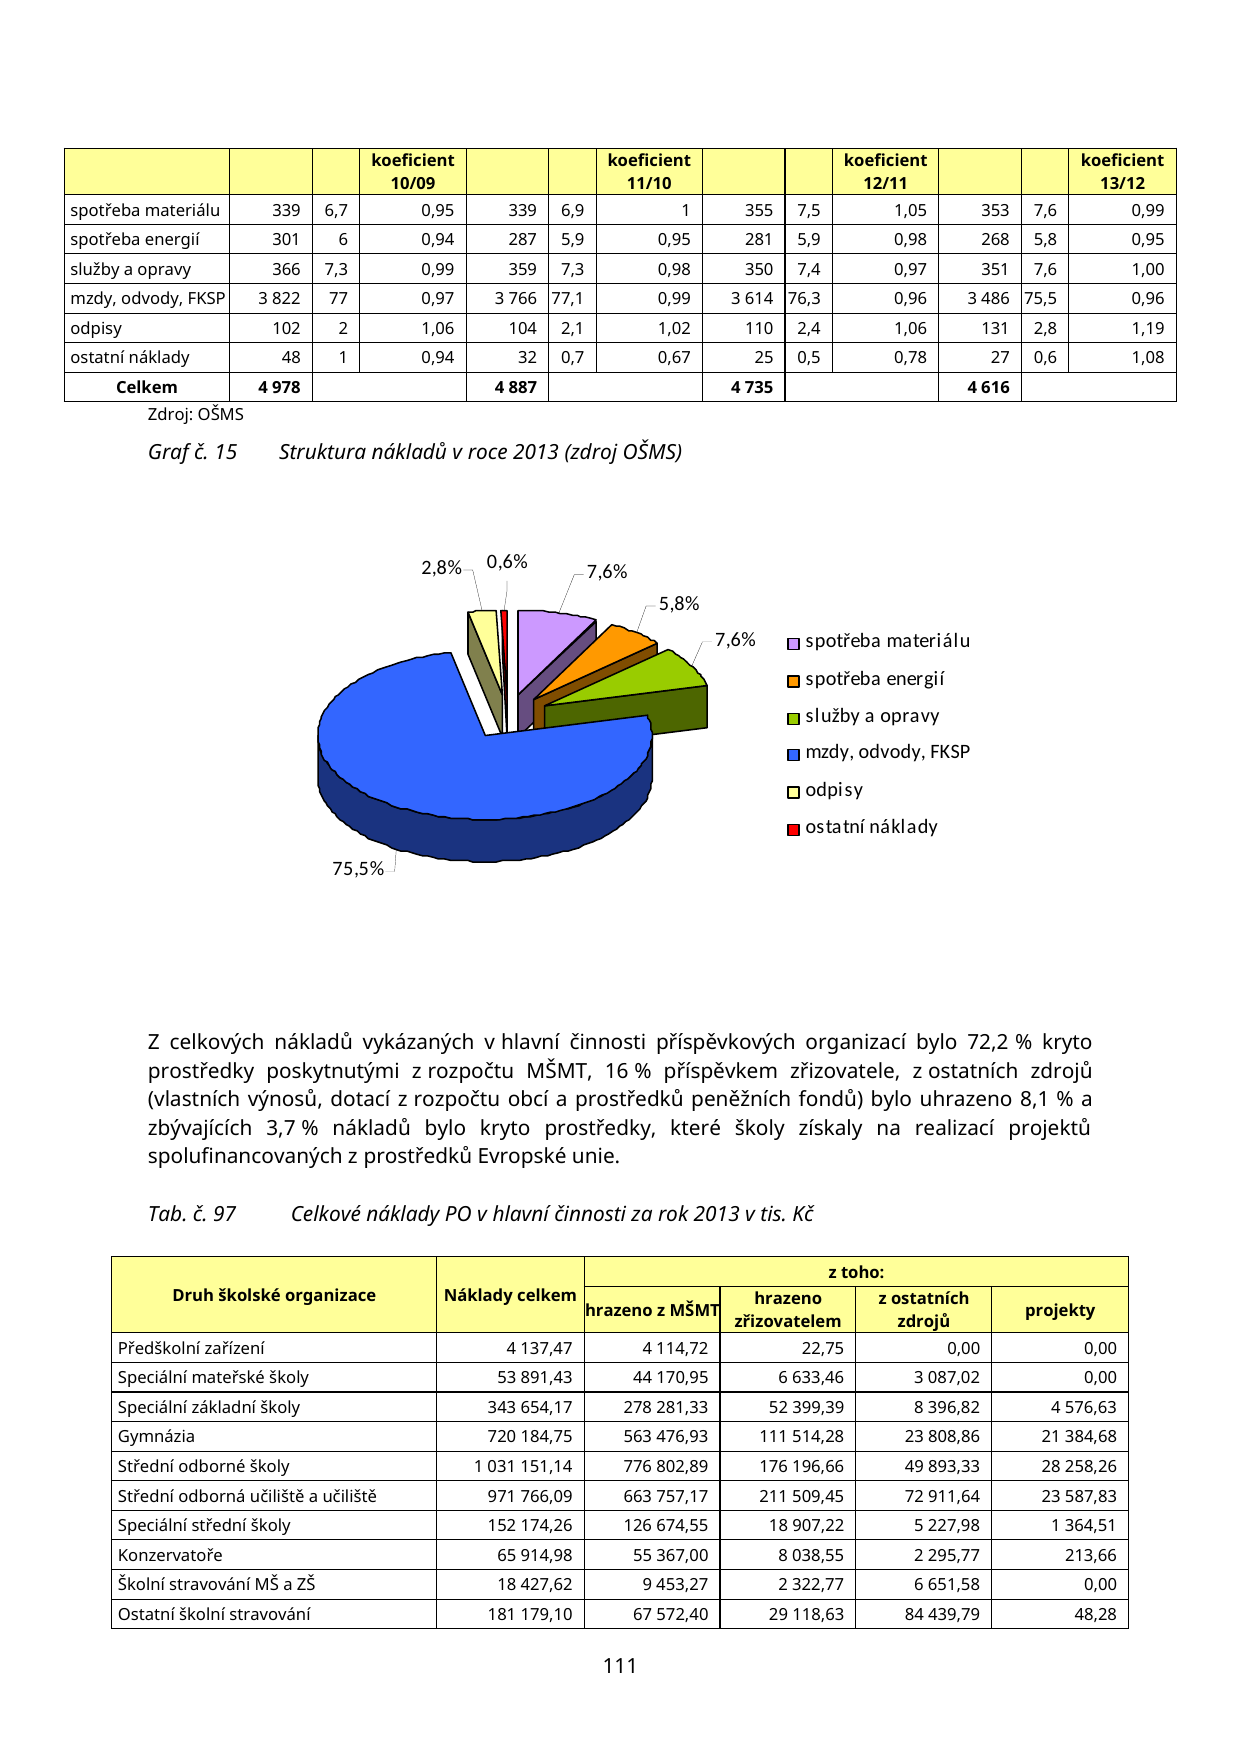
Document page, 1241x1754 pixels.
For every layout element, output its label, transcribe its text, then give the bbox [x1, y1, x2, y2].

table_cell [786, 373, 938, 401]
table_cell 2,1 [549, 314, 596, 342]
table_cell 152 174,26 [437, 1511, 584, 1539]
table_cell 23 587,83 [992, 1481, 1128, 1510]
table_cell 0,7 [549, 343, 596, 372]
table_cell Střední odborná učiliště a učiliště [112, 1481, 436, 1510]
table_cell 4 887 [467, 373, 548, 401]
table_cell Školní stravování MŠ a ZŠ [112, 1570, 436, 1598]
table_cell koeficient 10/09 [360, 149, 466, 194]
table_cell koeficient 12/11 [833, 149, 938, 194]
table_cell 3 766 [467, 284, 548, 312]
table_header Náklady celkem [437, 1257, 584, 1332]
table_cell 2 [313, 314, 359, 342]
table_cell 2 322,77 [721, 1570, 855, 1598]
table_cell Speciální základní školy [112, 1393, 436, 1421]
table_cell 0,00 [856, 1333, 991, 1362]
table_cell 32 [467, 343, 548, 372]
table_cell 18 907,22 [721, 1511, 855, 1539]
table_cell z ostatních zdrojů [856, 1287, 991, 1332]
table_cell 55 367,00 [585, 1540, 719, 1569]
table_header [65, 149, 229, 194]
table_cell 1 [597, 195, 702, 224]
table_cell 44 170,95 [585, 1363, 719, 1391]
table_cell 28 258,26 [992, 1452, 1128, 1480]
table_cell 23 808,86 [856, 1422, 991, 1451]
table_cell 213,66 [992, 1540, 1128, 1569]
table_cell 21 384,68 [992, 1422, 1128, 1451]
table_cell 1,06 [833, 314, 938, 342]
table_cell 0,96 [1069, 284, 1176, 312]
table_cell 126 674,55 [585, 1511, 719, 1539]
table_cell 7,3 [549, 254, 596, 283]
table_cell 339 [230, 195, 312, 224]
table_cell 110 [703, 314, 784, 342]
table_cell 0,95 [360, 195, 466, 224]
table_cell 52 399,39 [721, 1393, 855, 1421]
table_cell 351 [939, 254, 1021, 283]
table_cell 131 [939, 314, 1021, 342]
table_cell 0,78 [833, 343, 938, 372]
table_cell 350 [703, 254, 784, 283]
text Z celkových nákladů vykázaných v hlavní činnosti příspěvkových organizací bylo 72,2 % kryto prostředky poskytnutými z rozpočtu MŠMT, 16 % příspěvkem zřizovatele, z ostatních zdrojů (vlastních výnosů, dotací z rozpočtu obcí a prostředků peněžních fondů) bylo uhrazeno 8,1 % a zbývajících 3,7 % nákladů bylo kryto prostředky, které školy získaly na realizací projektů spolufinancovaných z prostředků Evropské unie. [148, 1027, 1092, 1169]
table_cell 0,98 [597, 254, 702, 283]
table_cell Gymnázia [112, 1422, 436, 1451]
table_cell spotřeba energií [65, 225, 229, 253]
table_cell 48 [230, 343, 312, 372]
table_cell 4 978 [230, 373, 312, 401]
table_cell 1 [313, 343, 359, 372]
table_cell 301 [230, 225, 312, 253]
table_cell 7,3 [313, 254, 359, 283]
table_cell služby a opravy [65, 254, 229, 283]
table_cell 29 118,63 [721, 1600, 855, 1628]
table_cell 4 576,63 [992, 1393, 1128, 1421]
table_cell 971 766,09 [437, 1481, 584, 1510]
table_cell 77 [313, 284, 359, 312]
table_cell [230, 149, 312, 194]
table_cell 5,9 [786, 225, 832, 253]
table_cell 4 137,47 [437, 1333, 584, 1362]
table_cell projekty [992, 1287, 1128, 1332]
table_cell 84 439,79 [856, 1600, 991, 1628]
table_cell 111 514,28 [721, 1422, 855, 1451]
table_cell 1,05 [833, 195, 938, 224]
table_cell 353 [939, 195, 1021, 224]
list Struktura nákladů v roce 2013 (zdroj OŠMS) [148, 437, 1092, 466]
table_cell [786, 149, 832, 194]
table_cell 3 614 [703, 284, 784, 312]
table_cell [549, 373, 702, 401]
table_cell Konzervatoře [112, 1540, 436, 1569]
table_cell ostatní náklady [65, 343, 229, 372]
table_cell 720 184,75 [437, 1422, 584, 1451]
table_cell 268 [939, 225, 1021, 253]
table_cell 67 572,40 [585, 1600, 719, 1628]
table_cell 75,5 [1022, 284, 1068, 312]
table_cell [549, 149, 596, 194]
table_cell 76,3 [786, 284, 832, 312]
table_cell Speciální mateřské školy [112, 1363, 436, 1391]
table_cell 0,95 [1069, 225, 1176, 253]
table_cell 27 [939, 343, 1021, 372]
table_cell 2,4 [786, 314, 832, 342]
table_cell 8 396,82 [856, 1393, 991, 1421]
table_cell 4 735 [703, 373, 784, 401]
table_cell [703, 149, 784, 194]
table_cell 9 453,27 [585, 1570, 719, 1598]
table_cell 0,94 [360, 343, 466, 372]
table_cell 25 [703, 343, 784, 372]
table_cell Předškolní zařízení [112, 1333, 436, 1362]
table_cell 0,96 [833, 284, 938, 312]
table_cell 18 427,62 [437, 1570, 584, 1598]
table_cell 776 802,89 [585, 1452, 719, 1480]
table_cell 1,02 [597, 314, 702, 342]
table_cell 65 914,98 [437, 1540, 584, 1569]
table_cell 0,95 [597, 225, 702, 253]
table_cell 0,98 [833, 225, 938, 253]
table_cell 8 038,55 [721, 1540, 855, 1569]
table_cell [1022, 149, 1068, 194]
table_cell 0,6 [1022, 343, 1068, 372]
table_cell 53 891,43 [437, 1363, 584, 1391]
table_cell 181 179,10 [437, 1600, 584, 1628]
table_cell 1 364,51 [992, 1511, 1128, 1539]
table_cell 7,5 [786, 195, 832, 224]
table_cell 359 [467, 254, 548, 283]
table_cell 0,00 [992, 1363, 1128, 1391]
table_cell 281 [703, 225, 784, 253]
table_cell 211 509,45 [721, 1481, 855, 1510]
text Zdroj: OŠMS [148, 402, 1092, 425]
table_cell 0,67 [597, 343, 702, 372]
table_cell 7,6 [1022, 254, 1068, 283]
table_cell 343 654,17 [437, 1393, 584, 1421]
table_cell 4 114,72 [585, 1333, 719, 1362]
table_cell 7,6 [1022, 195, 1068, 224]
table_cell 1,00 [1069, 254, 1176, 283]
table_cell 3 087,02 [856, 1363, 991, 1391]
table_cell 366 [230, 254, 312, 283]
table_cell 3 822 [230, 284, 312, 312]
table_cell 1 031 151,14 [437, 1452, 584, 1480]
table_cell [939, 149, 1021, 194]
table_cell 6 [313, 225, 359, 253]
table_cell 72 911,64 [856, 1481, 991, 1510]
table_cell 3 486 [939, 284, 1021, 312]
table_cell 49 893,33 [856, 1452, 991, 1480]
table_cell 663 757,17 [585, 1481, 719, 1510]
table_cell 0,99 [597, 284, 702, 312]
table_cell hrazeno zřizovatelem [721, 1287, 855, 1332]
table_cell 0,00 [992, 1333, 1128, 1362]
table_cell 102 [230, 314, 312, 342]
table_cell [1022, 373, 1176, 401]
table_cell Speciální střední školy [112, 1511, 436, 1539]
list Celkové náklady PO v hlavní činnosti za rok 2013 v tis. Kč [148, 1199, 1092, 1227]
table_cell 0,94 [360, 225, 466, 253]
table_cell Ostatní školní stravování [112, 1600, 436, 1628]
table_cell [313, 149, 359, 194]
table_cell 6,7 [313, 195, 359, 224]
table_header z toho: [585, 1257, 1128, 1286]
table_header Druh školské organizace [112, 1257, 436, 1332]
table_cell 2 295,77 [856, 1540, 991, 1569]
table_cell 5,9 [549, 225, 596, 253]
table_cell 6,9 [549, 195, 596, 224]
table_cell 6 651,58 [856, 1570, 991, 1598]
table_cell 1,06 [360, 314, 466, 342]
table_cell 4 616 [939, 373, 1021, 401]
table_cell 176 196,66 [721, 1452, 855, 1480]
table_cell koeficient 11/10 [597, 149, 702, 194]
table_cell 1,19 [1069, 314, 1176, 342]
table_cell 1,08 [1069, 343, 1176, 372]
table_cell 6 633,46 [721, 1363, 855, 1391]
table_cell mzdy, odvody, FKSP [65, 284, 229, 312]
table_cell Celkem [65, 373, 229, 401]
table_cell [313, 373, 466, 401]
table_cell 5 227,98 [856, 1511, 991, 1539]
table_cell 563 476,93 [585, 1422, 719, 1451]
table_cell hrazeno z MŠMT [585, 1287, 719, 1332]
table_cell 0,99 [1069, 195, 1176, 224]
table_cell 104 [467, 314, 548, 342]
table_cell 22,75 [721, 1333, 855, 1362]
table_cell [467, 149, 548, 194]
table_cell spotřeba materiálu [65, 195, 229, 224]
table_cell 2,8 [1022, 314, 1068, 342]
table_cell 0,5 [786, 343, 832, 372]
table_cell 0,97 [833, 254, 938, 283]
table_cell 7,4 [786, 254, 832, 283]
table_cell 339 [467, 195, 548, 224]
table_cell 278 281,33 [585, 1393, 719, 1421]
table_cell 287 [467, 225, 548, 253]
table_cell 48,28 [992, 1600, 1128, 1628]
table_cell 5,8 [1022, 225, 1068, 253]
table_cell 355 [703, 195, 784, 224]
table_cell 0,97 [360, 284, 466, 312]
table_cell 77,1 [549, 284, 596, 312]
table_cell odpisy [65, 314, 229, 342]
table_cell Střední odborné školy [112, 1452, 436, 1480]
table_cell koeficient 13/12 [1069, 149, 1176, 194]
table_cell 0,00 [992, 1570, 1128, 1598]
table_cell 0,99 [360, 254, 466, 283]
